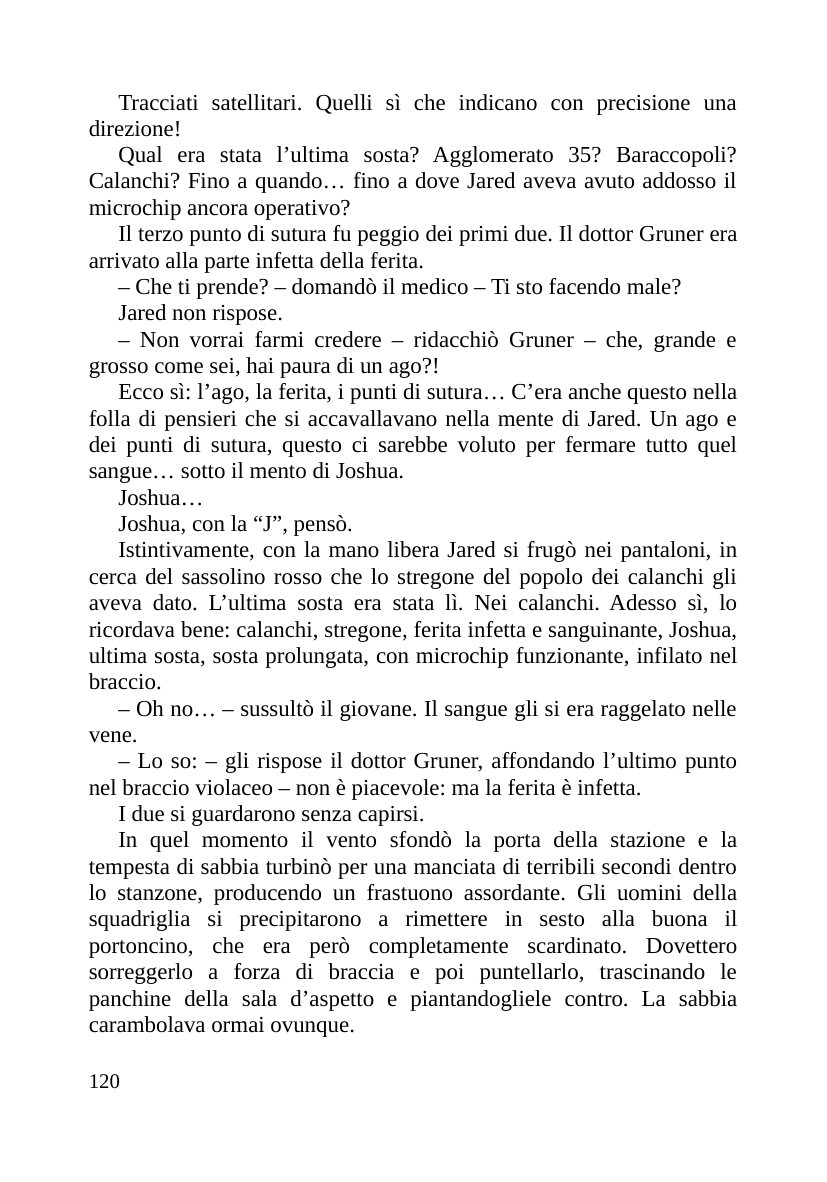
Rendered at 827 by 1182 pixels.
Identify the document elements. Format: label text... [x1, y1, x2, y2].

text I due si guardarono senza capirsi. [88, 800, 738, 826]
text Tracciati satellitari. Quelli sì che indicano con precisione una direzione! [88, 88, 738, 141]
text – Non vorrai farmi credere – ridacchiò Gruner – che, grande e grosso come sei, hai paura di un ago?! [88, 326, 738, 378]
text Joshua… [88, 484, 738, 510]
text – Che ti prende? – domandò il medico – Ti sto facendo male? [88, 273, 738, 299]
text Il terzo punto di sutura fu peggio dei primi due. Il dottor Gruner era arrivato alla parte infetta della ferita. [88, 220, 738, 273]
text In quel momento il vento sfondò la porta della stazione e la tempesta di sabbia turbinò per una manciata di terribili secondi dentro lo stanzone, producendo un frastuono assordante. Gli uomini della squadriglia si precipitarono a rimettere in sesto alla buona il portoncino, che era però completamente scardinato. Dovettero sorreggerlo a forza di braccia e poi puntellarlo, trascinando le panchine della sala d’aspetto e piantandogliele contro. La sabbia carambolava ormai ovunque. [88, 826, 738, 1037]
text – Oh no… – sussultò il giovane. Il sangue gli si era raggelato nelle vene. [88, 695, 738, 747]
text Qual era stata l’ultima sosta? Agglomerato 35? Baraccopoli? Calanchi? Fino a quando… fino a dove Jared aveva avuto addosso il microchip ancora operativo? [88, 141, 738, 220]
text Ecco sì: l’ago, la ferita, i punti di sutura… C’era anche questo nella folla di pensieri che si accavallavano nella mente di Jared. Un ago e dei punti di sutura, questo ci sarebbe voluto per fermare tutto quel sangue… sotto il mento di Joshua. [88, 378, 738, 484]
text Istintivamente, con la mano libera Jared si frugò nei pantaloni, in cerca del sassolino rosso che lo stregone del popolo dei calanchi gli aveva dato. L’ultima sosta era stata lì. Nei calanchi. Adesso sì, lo ricordava bene: calanchi, stregone, ferita infetta e sanguinante, Joshua, ultima sosta, sosta prolungata, con microchip funzionante, infilato nel braccio. [88, 537, 738, 695]
text – Lo so: – gli rispose il dottor Gruner, affondando l’ultimo punto nel braccio violaceo – non è piacevole: ma la ferita è infetta. [88, 747, 738, 800]
text Joshua, con la “J”, pensò. [88, 510, 738, 537]
text Jared non rispose. [88, 299, 738, 326]
